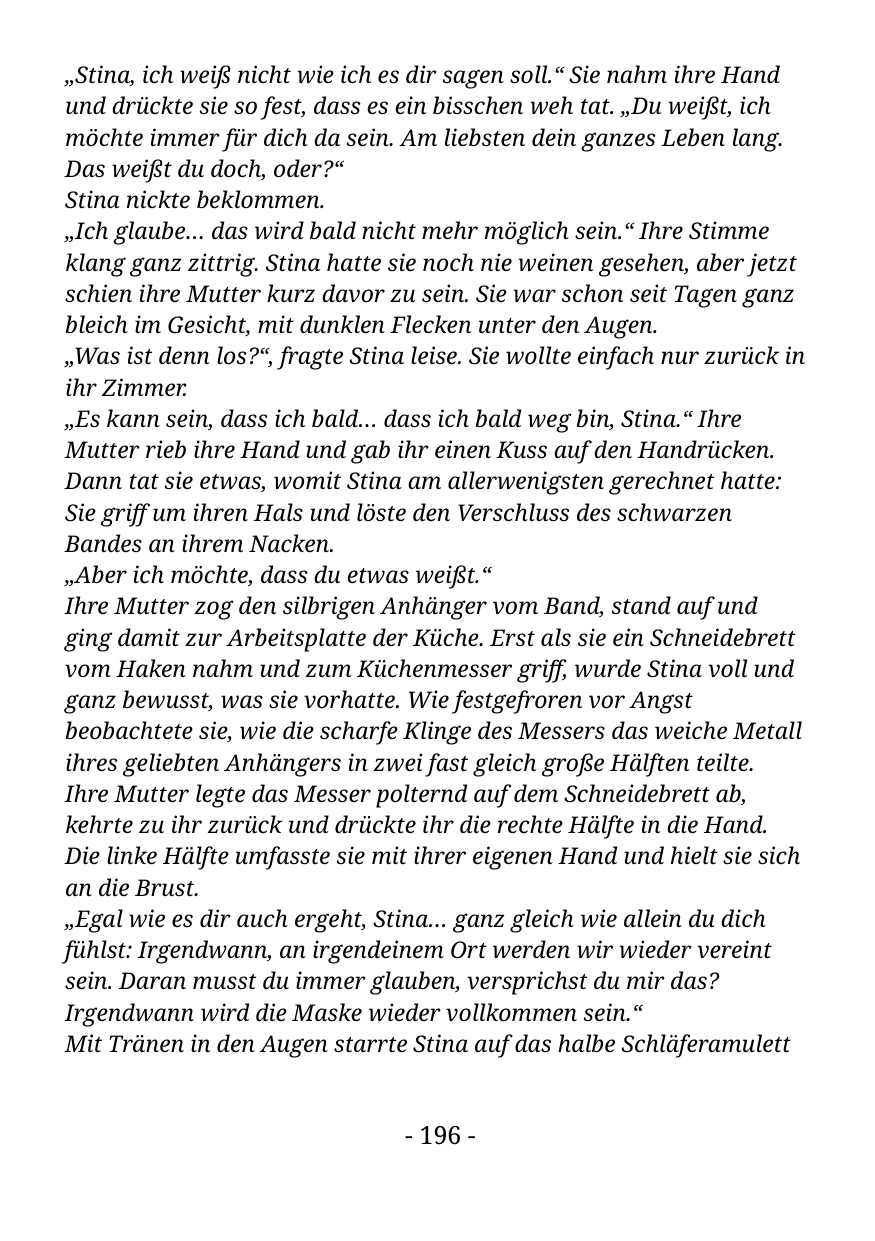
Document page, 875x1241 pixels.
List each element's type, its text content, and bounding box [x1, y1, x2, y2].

text „Stina, ich weiß nicht wie ich es dir sagen soll.“ Sie nahm ihre Hand und drückte sie so fest, dass es ein bisschen weh tat. „Du weißt, ich möchte immer für dich da sein. Am liebsten dein ganzes Leben lang. Das weißt du doch, oder?“ Stina nickte beklommen. „Ich glaube… das wird bald nicht mehr möglich sein.“ Ihre Stimme klang ganz zittrig. Stina hatte sie noch nie weinen gesehen, aber jetzt schien ihre Mutter kurz davor zu sein. Sie war schon seit Tagen ganz bleich im Gesicht, mit dunklen Flecken unter den Augen. „Was ist denn los?“, fragte Stina leise. Sie wollte einfach nur zurück in ihr Zimmer. „Es kann sein, dass ich bald… dass ich bald weg bin, Stina.“ Ihre Mutter rieb ihre Hand und gab ihr einen Kuss auf den Handrücken. Dann tat sie etwas, womit Stina am allerwenigsten gerechnet hatte: Sie griff um ihren Hals und löste den Verschluss des schwarzen Bandes an ihrem Nacken. „Aber ich möchte, dass du etwas weißt.“ Ihre Mutter zog den silbrigen Anhänger vom Band, stand auf und ging damit zur Arbeitsplatte der Küche. Erst als sie ein Schneidebrett vom Haken nahm und zum Küchenmesser griff, wurde Stina voll und ganz bewusst, was sie vorhatte. Wie festgefroren vor Angst beobachtete sie, wie die scharfe Klinge des Messers das weiche Metall ihres geliebten Anhängers in zwei fast gleich große Hälften teilte. Ihre Mutter legte das Messer polternd auf dem Schneidebrett ab, kehrte zu ihr zurück und drückte ihr die rechte Hälfte in die Hand. Die linke Hälfte umfasste sie mit ihrer eigenen Hand und hielt sie sich an die Brust. „Egal wie es dir auch ergeht, Stina… ganz gleich wie allein du dich fühlst: Irgendwann, an irgendeinem Ort werden wir wieder vereint sein. Daran musst du immer glauben, versprichst du mir das? Irgendwann wird die Maske wieder vollkommen sein.“ Mit Tränen in den Augen starrte Stina auf das halbe Schläferamulett [65, 59, 809, 1059]
